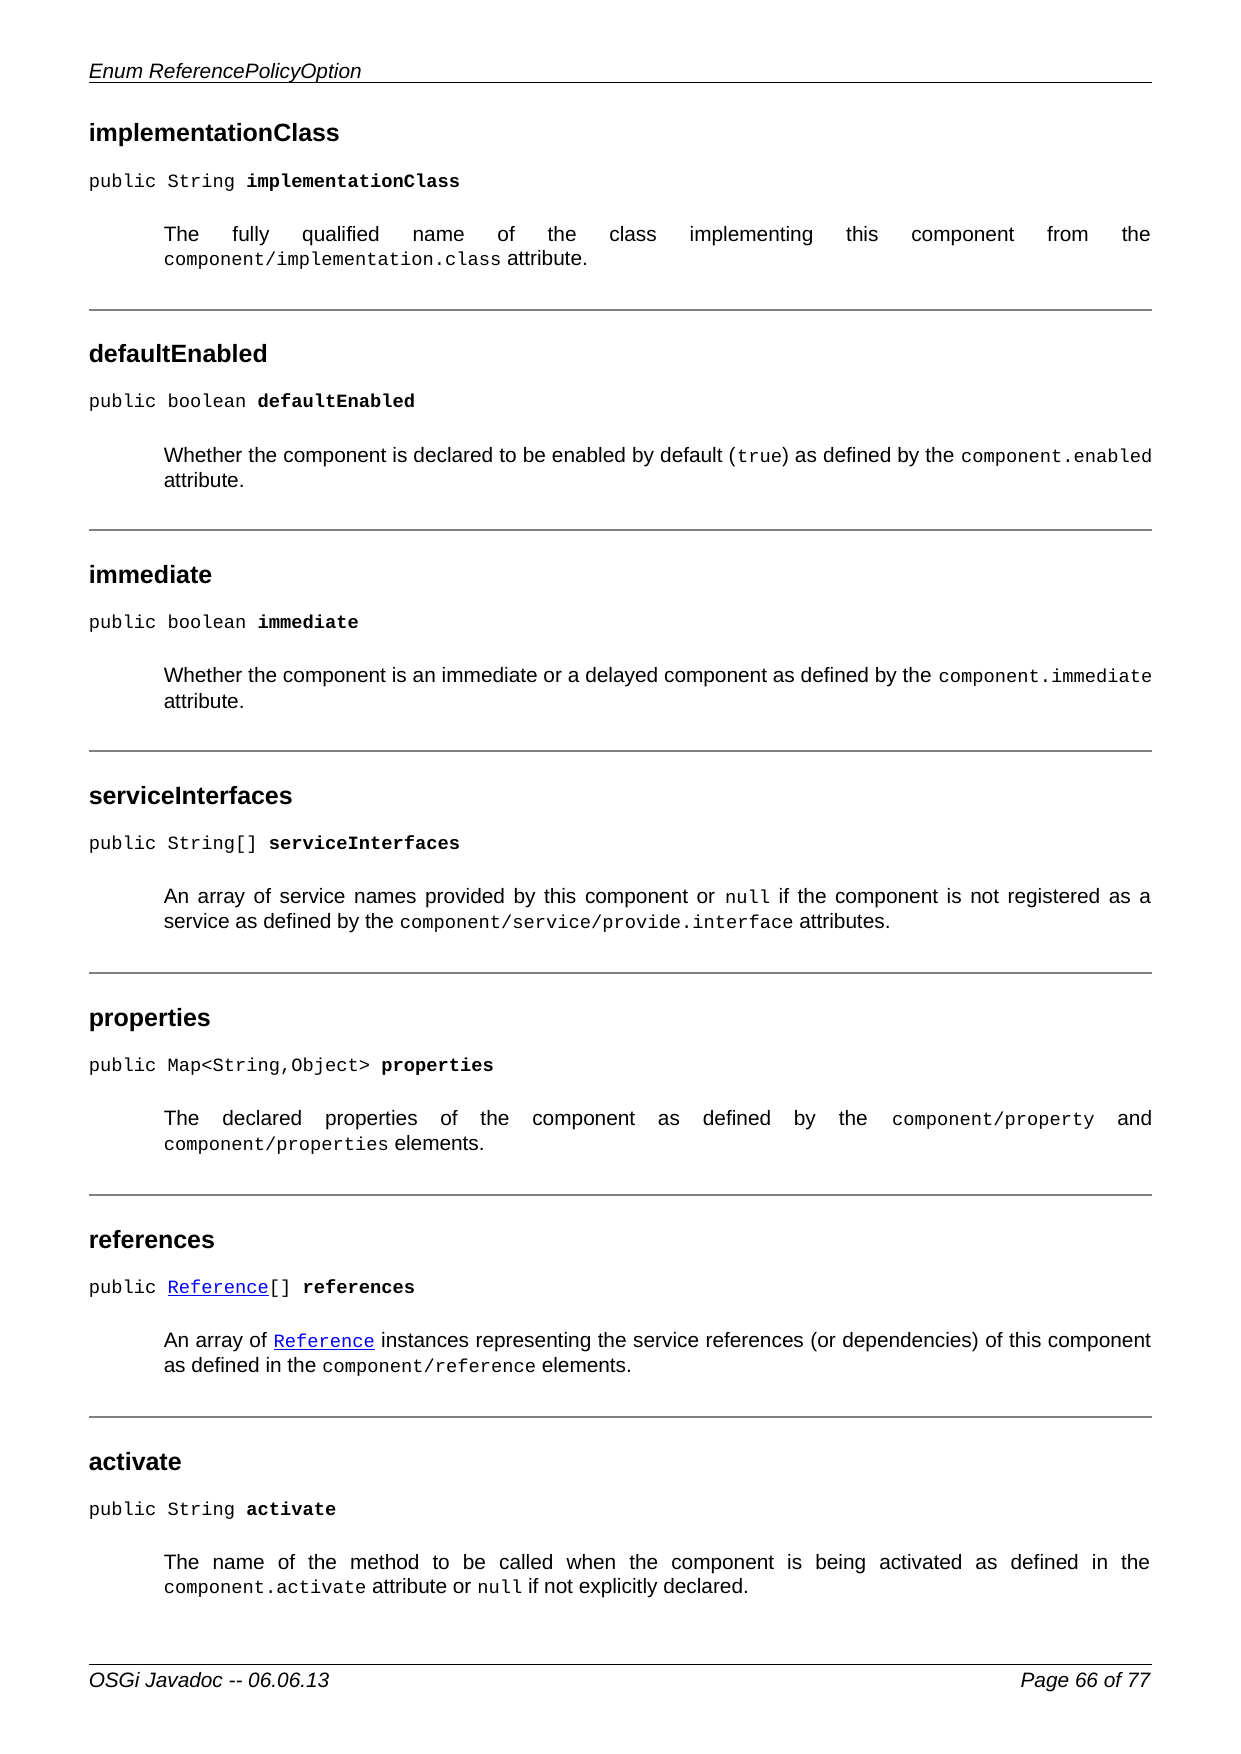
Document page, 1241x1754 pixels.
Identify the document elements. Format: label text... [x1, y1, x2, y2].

text public Reference[] references [88, 1277, 1152, 1299]
subtitle references [88, 1224, 1152, 1253]
subtitle properties [88, 1003, 1152, 1031]
text An array of service names provided by this component or null if the component is not registered as a service as defined by the component/service/provide.interface attributes. [163, 884, 1152, 934]
text The name of the method to be called when the component is being activated as defined in the component.activate attribute or null if not explicitly declared. [163, 1550, 1152, 1599]
text public boolean immediate [88, 613, 1152, 634]
subtitle implementationClass [88, 118, 1152, 147]
text public String implementationClass [88, 171, 1152, 193]
text public Map<String,Object> properties [88, 1056, 1152, 1077]
subtitle serviceInterfaces [88, 781, 1152, 809]
text public String activate [88, 1499, 1152, 1521]
text An array of Reference instances representing the service references (or dependencies) of this component as defined in the component/reference elements. [163, 1328, 1152, 1378]
text public boolean defaultEnabled [88, 392, 1152, 413]
subtitle defaultEnabled [88, 339, 1152, 368]
text Whether the component is declared to be enabled by default (true) as defined by the component.enabled attribute. [163, 442, 1152, 492]
subtitle immediate [88, 560, 1152, 589]
text The declared properties of the component as defined by the component/property and component/properties elements. [163, 1106, 1152, 1156]
text The fully qualified name of the class implementing this component from the component/implementation.class attribute. [163, 222, 1152, 271]
text public String[] serviceInterfaces [88, 833, 1152, 855]
text Whether the component is an immediate or a delayed component as defined by the component.immediate attribute. [163, 663, 1152, 712]
subtitle activate [88, 1447, 1152, 1475]
